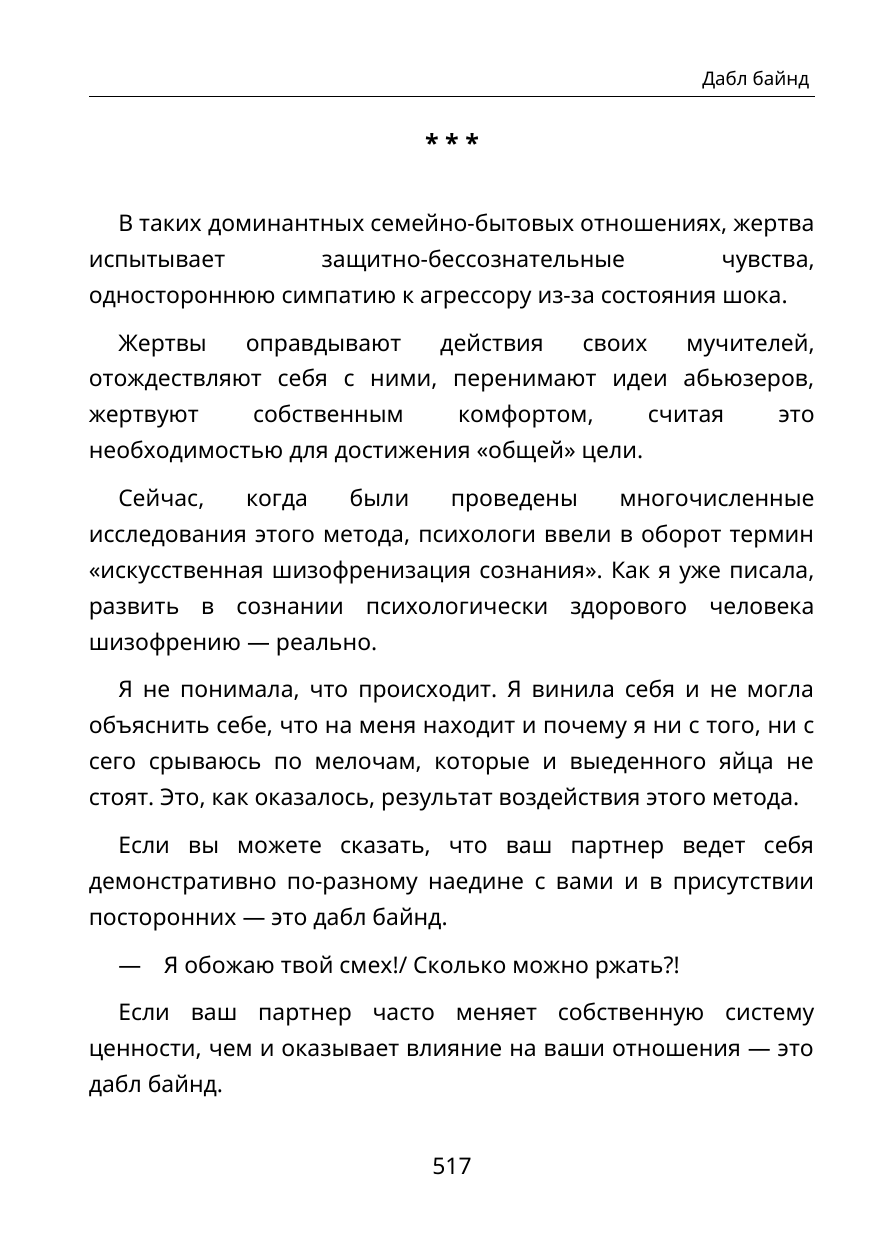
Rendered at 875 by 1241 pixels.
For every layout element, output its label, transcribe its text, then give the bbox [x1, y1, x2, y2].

list Я обожаю твой смех!/ Сколько можно ржать?! [88, 948, 815, 980]
text Если ваш партнер часто меняет собственную систему ценности, чем и оказывает влияние на ваши отношения — это дабл байнд. [88, 996, 815, 1099]
text Сейчас, когда были проведены многочисленные исследования этого метода, психологи ввели в оборот термин «искусственная шизофренизация сознания». Как я уже писала, развить в сознании психологически здорового человека шизофрению — реально. [88, 482, 815, 657]
subtitle * * * [88, 126, 815, 160]
text В таких доминантных семейно-бытовых отношениях, жертва испытывает защитно-бессознательные чувства, одностороннюю симпатию к агрессору из-за состояния шока. [88, 207, 815, 310]
text Я не понимала, что происходит. Я винила себя и не могла объяснить себе, что на меня находит и почему я ни с того, ни с сего срываюсь по мелочам, которые и выеденного яйца не стоят. Это, как оказалось, результат воздействия этого метода. [88, 673, 815, 812]
text Жертвы оправдывают действия своих мучителей, отождествляют себя с ними, перенимают идеи абьюзеров, жертвуют собственным комфортом, считая это необходимостью для достижения «общей» цели. [88, 326, 815, 466]
text Если вы можете сказать, что ваш партнер ведет себя демонстративно по-разному наедине с вами и в присутствии посторонних — это дабл байнд. [88, 829, 815, 932]
